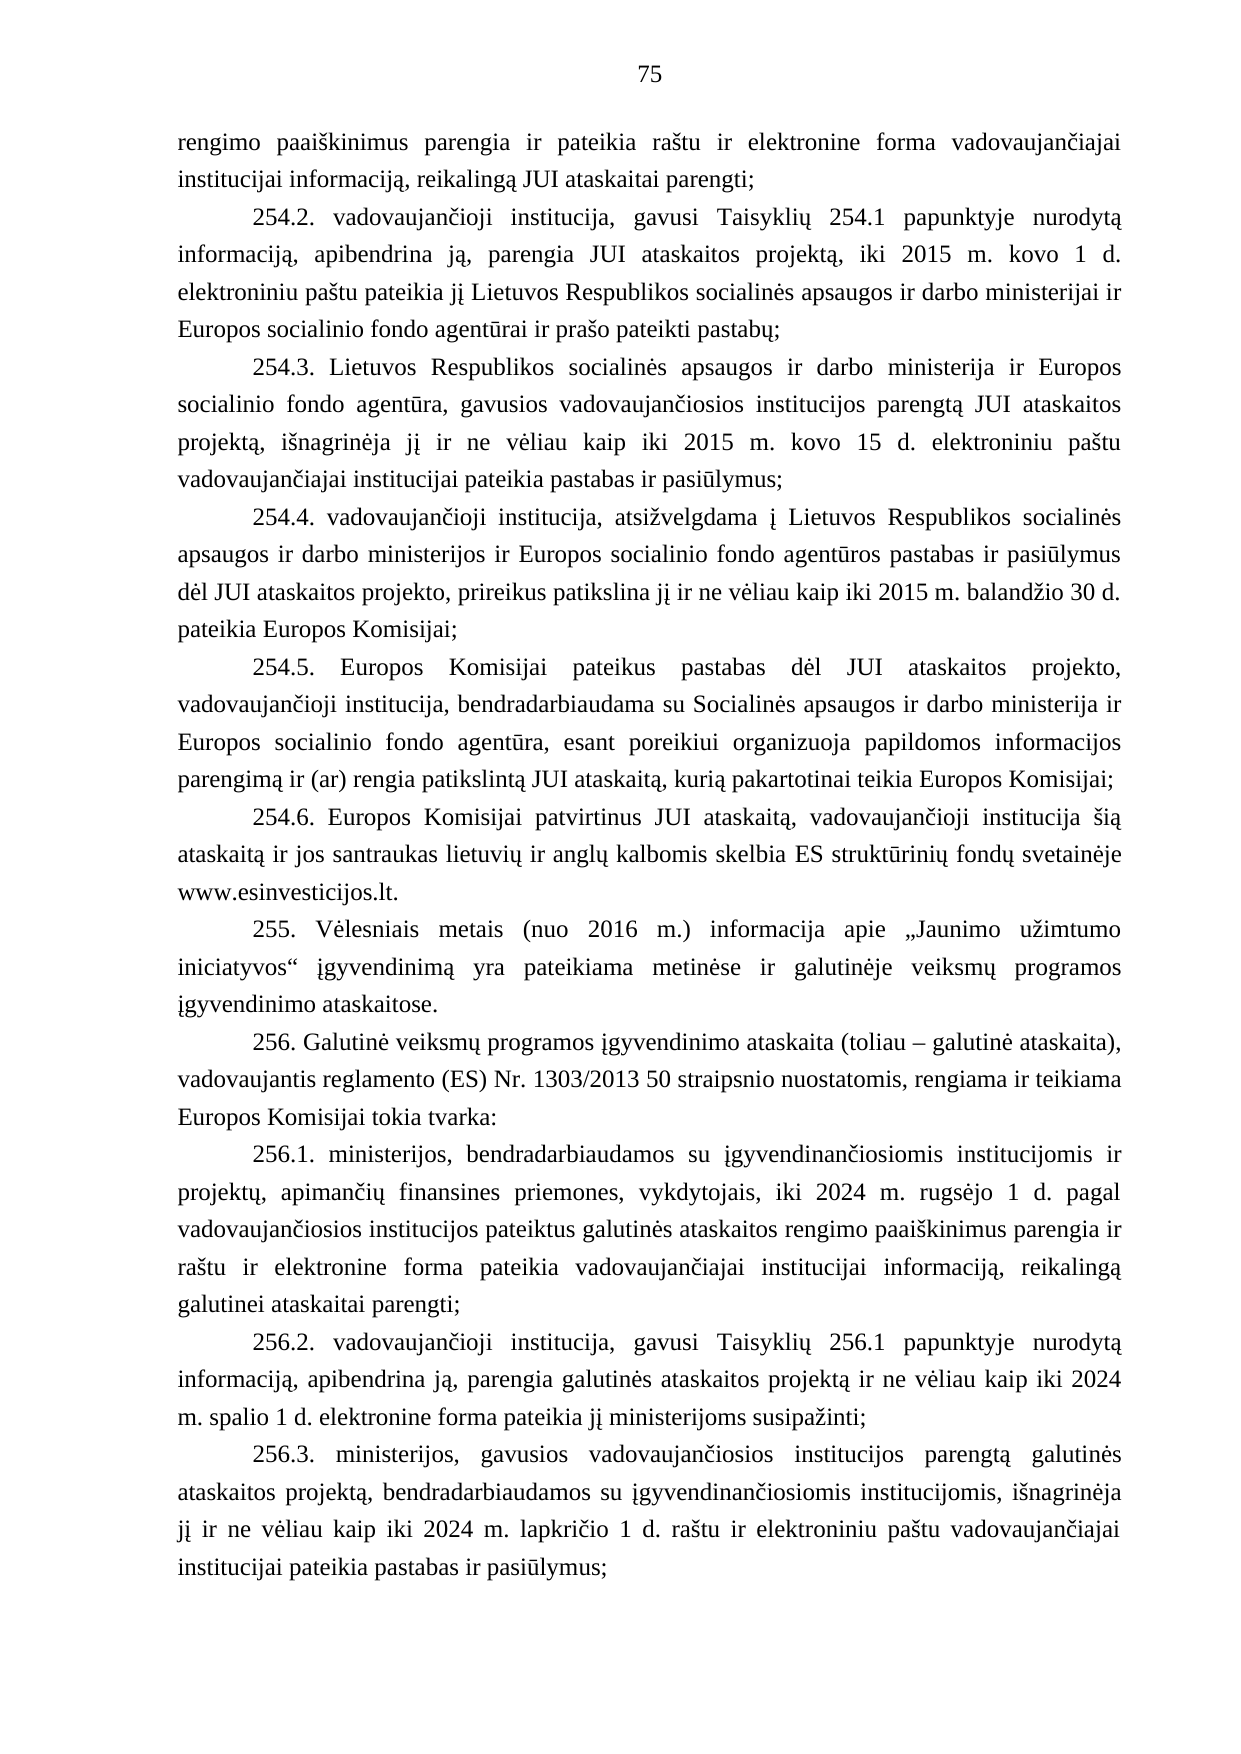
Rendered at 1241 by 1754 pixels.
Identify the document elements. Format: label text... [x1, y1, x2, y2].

text 254.6. Europos Komisijai patvirtinus JUI ataskaitą, vadovaujančioji institucija šią ataskaitą ir jos santraukas lietuvių ir anglų kalbomis skelbia ES struktūrinių fondų svetainėje www.esinvesticijos.lt. [177, 793, 1122, 906]
text 254.3. Lietuvos Respublikos socialinės apsaugos ir darbo ministerija ir Europos socialinio fondo agentūra, gavusios vadovaujančiosios institucijos parengtą JUI ataskaitos projektą, išnagrinėja jį ir ne vėliau kaip iki 2015 m. kovo 15 d. elektroniniu paštu vadovaujančiajai institucijai pateikia pastabas ir pasiūlymus; [177, 343, 1122, 493]
text 255. Vėlesniais metais (nuo 2016 m.) informacija apie „Jaunimo užimtumo iniciatyvos“ įgyvendinimą yra pateikiama metinėse ir galutinėje veiksmų programos įgyvendinimo ataskaitose. [177, 906, 1122, 1018]
text rengimo paaiškinimus parengia ir pateikia raštu ir elektronine forma vadovaujančiajai institucijai informaciją, reikalingą JUI ataskaitai parengti; [177, 118, 1122, 193]
text 254.2. vadovaujančioji institucija, gavusi Taisyklių 254.1 papunktyje nurodytą informaciją, apibendrina ją, parengia JUI ataskaitos projektą, iki 2015 m. kovo 1 d. elektroniniu paštu pateikia jį Lietuvos Respublikos socialinės apsaugos ir darbo ministerijai ir Europos socialinio fondo agentūrai ir prašo pateikti pastabų; [177, 193, 1122, 343]
text 254.4. vadovaujančioji institucija, atsižvelgdama į Lietuvos Respublikos socialinės apsaugos ir darbo ministerijos ir Europos socialinio fondo agentūros pastabas ir pasiūlymus dėl JUI ataskaitos projekto, prireikus patikslina jį ir ne vėliau kaip iki 2015 m. balandžio 30 d. pateikia Europos Komisijai; [177, 493, 1122, 643]
text 254.5. Europos Komisijai pateikus pastabas dėl JUI ataskaitos projekto, vadovaujančioji institucija, bendradarbiaudama su Socialinės apsaugos ir darbo ministerija ir Europos socialinio fondo agentūra, esant poreikiui organizuoja papildomos informacijos parengimą ir (ar) rengia patikslintą JUI ataskaitą, kurią pakartotinai teikia Europos Komisijai; [177, 643, 1122, 793]
text 256.3. ministerijos, gavusios vadovaujančiosios institucijos parengtą galutinės ataskaitos projektą, bendradarbiaudamos su įgyvendinančiosiomis institucijomis, išnagrinėja jį ir ne vėliau kaip iki 2024 m. lapkričio 1 d. raštu ir elektroniniu paštu vadovaujančiajai institucijai pateikia pastabas ir pasiūlymus; [177, 1431, 1122, 1581]
text 256.1. ministerijos, bendradarbiaudamos su įgyvendinančiosiomis institucijomis ir projektų, apimančių finansines priemones, vykdytojais, iki 2024 m. rugsėjo 1 d. pagal vadovaujančiosios institucijos pateiktus galutinės ataskaitos rengimo paaiškinimus parengia ir raštu ir elektronine forma pateikia vadovaujančiajai institucijai informaciją, reikalingą galutinei ataskaitai parengti; [177, 1131, 1122, 1318]
text 256. Galutinė veiksmų programos įgyvendinimo ataskaita (toliau – galutinė ataskaita), vadovaujantis reglamento (ES) Nr. 1303/2013 50 straipsnio nuostatomis, rengiama ir teikiama Europos Komisijai tokia tvarka: [177, 1018, 1122, 1131]
text 256.2. vadovaujančioji institucija, gavusi Taisyklių 256.1 papunktyje nurodytą informaciją, apibendrina ją, parengia galutinės ataskaitos projektą ir ne vėliau kaip iki 2024 m. spalio 1 d. elektronine forma pateikia jį ministerijoms susipažinti; [177, 1318, 1122, 1431]
